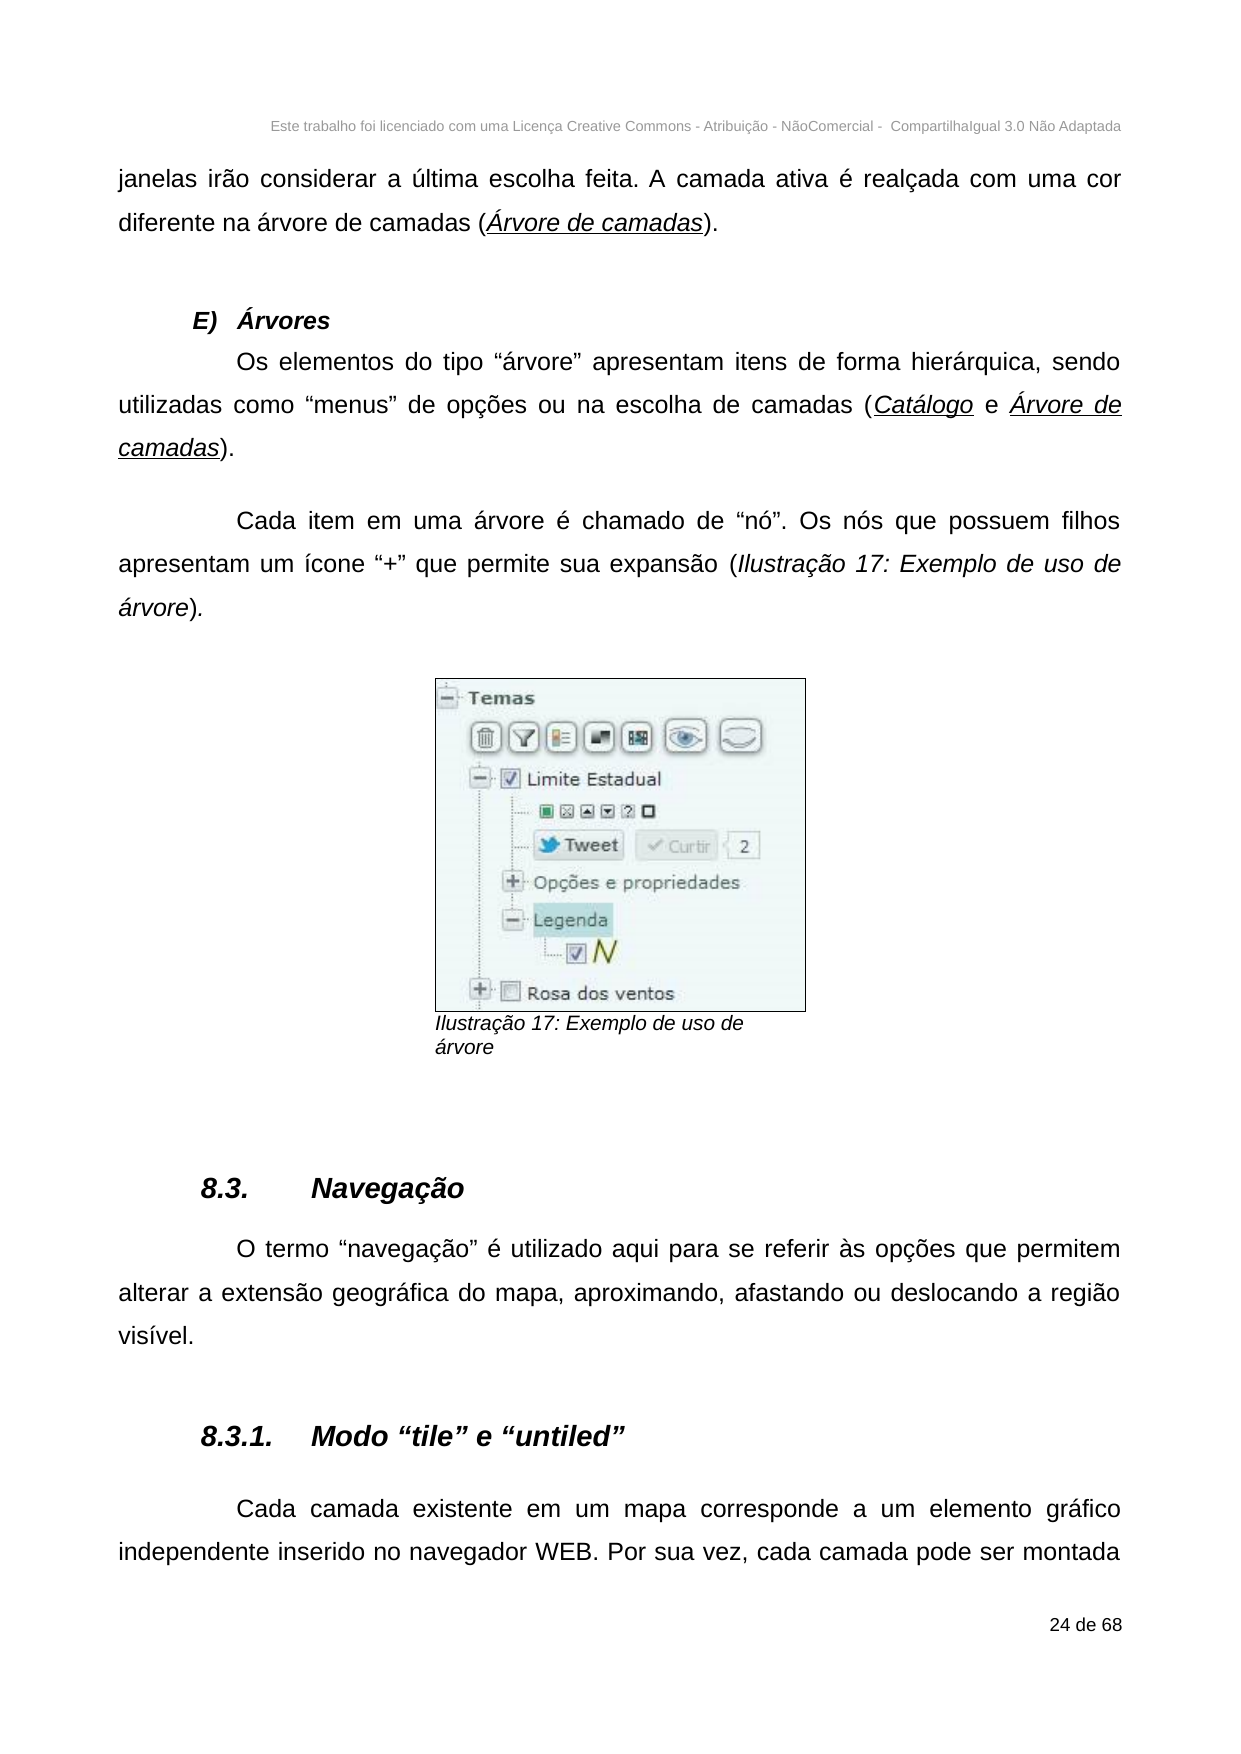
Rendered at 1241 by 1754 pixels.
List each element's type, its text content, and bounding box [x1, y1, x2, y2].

subtitle Navegação [163, 1172, 1077, 1205]
text Ilustração 17: Exemplo de uso de árvore [435, 1012, 805, 1059]
text Os elementos do tipo “árvore” apresentam itens de forma hierárquica, sendo utilizadas como “menus” de opções ou na escolha de camadas (Catálogo e Árvore de camadas). [118, 347, 1122, 462]
text janelas irão considerar a última escolha feita. A camada ativa é realçada com uma cor diferente na árvore de camadas (Árvore de camadas). [118, 164, 1122, 236]
text O termo “navegação” é utilizado aqui para se referir às opções que permitem alterar a extensão geográfica do mapa, aproximando, afastando ou deslocando a região visível. [118, 1234, 1122, 1349]
text Cada item em uma árvore é chamado de “nó”. Os nós que possuem filhos apresentam um ícone “+” que permite sua expansão (Ilustração 17: Exemplo de uso de árvore). [118, 506, 1122, 621]
text Cada camada existente em um mapa corresponde a um elemento gráfico independente inserido no navegador WEB. Por sua vez, cada camada pode ser montada [118, 1494, 1122, 1566]
picture [436, 679, 805, 1011]
subtitle Modo “tile” e “untiled” [163, 1419, 1122, 1452]
subtitle Árvores [163, 306, 1122, 334]
